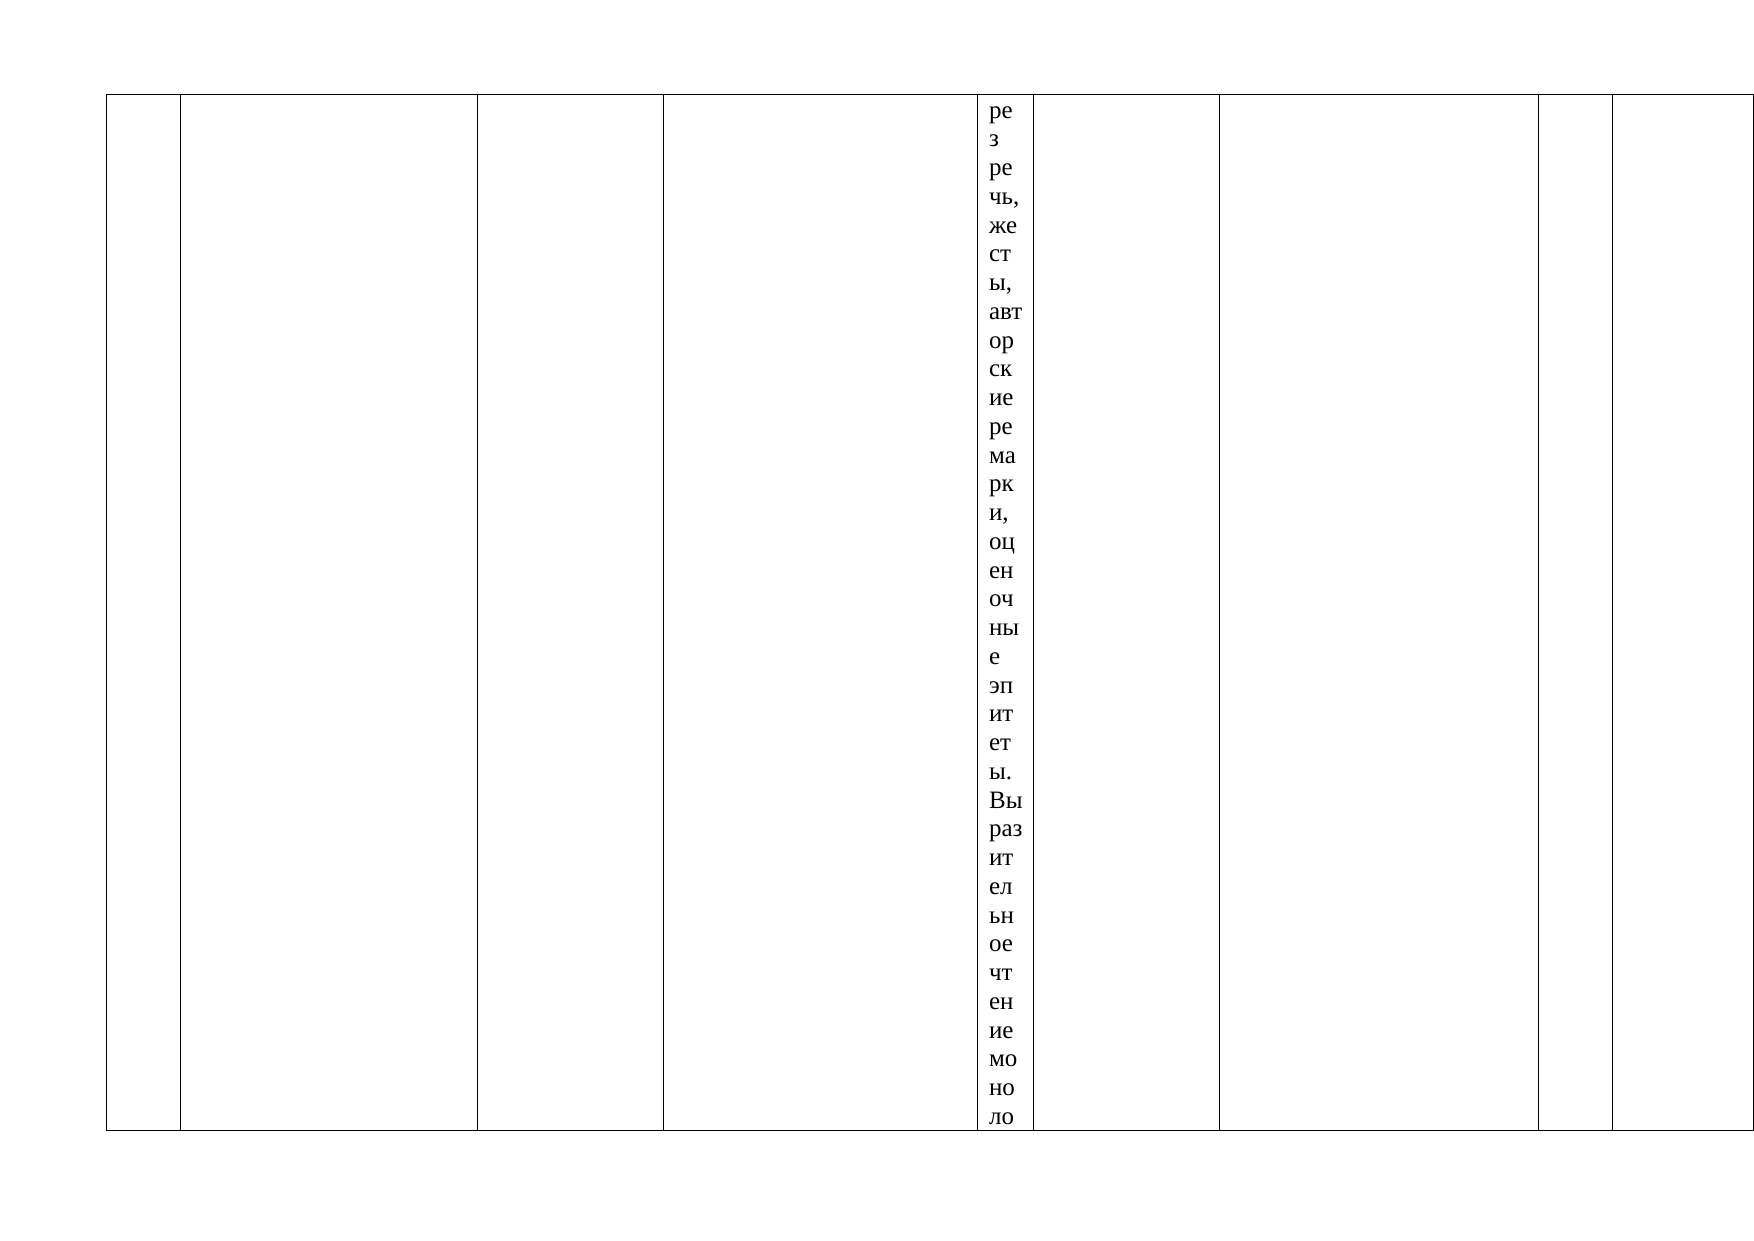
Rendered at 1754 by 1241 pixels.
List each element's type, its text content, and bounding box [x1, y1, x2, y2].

table_cell [1613, 95, 1753, 1130]
table_cell [478, 95, 663, 1130]
table_cell [181, 95, 477, 1130]
table_cell рез речь, жесты, авторские ремарки, оценочные эпитеты. Выразительное чтение моноло [978, 95, 1033, 1130]
table_cell [1539, 95, 1612, 1130]
table_cell [107, 95, 180, 1130]
table_cell [1220, 95, 1538, 1130]
table_cell [664, 95, 977, 1130]
table_cell [1034, 95, 1219, 1130]
